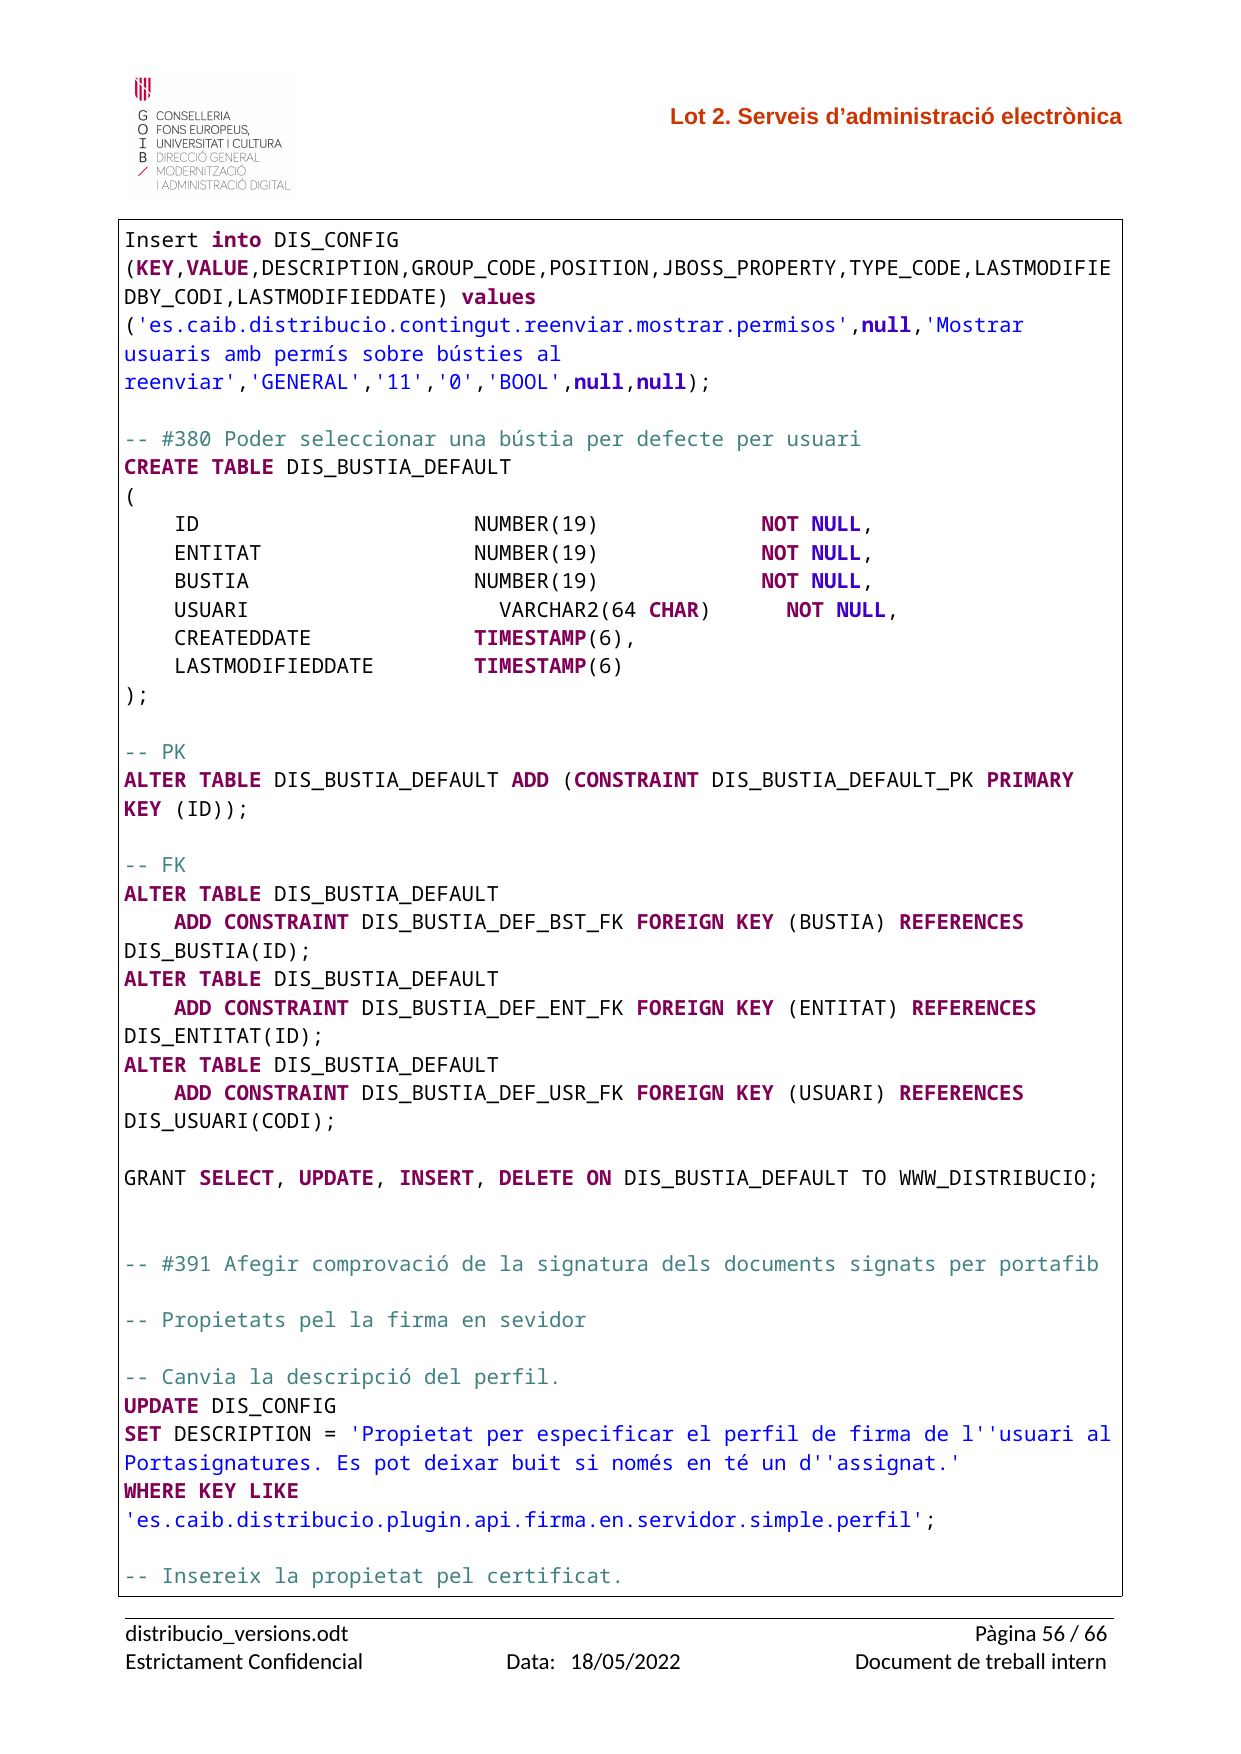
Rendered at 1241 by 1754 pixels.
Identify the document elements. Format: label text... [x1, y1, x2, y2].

picture [126, 70, 299, 197]
table_header Insert into DIS_CONFIG (KEY,VALUE,DESCRIPTION,GROUP_CODE,POSITION,JBOSS_PROPERTY,TYPE_CODE,LASTMODIFIEDBY_CODI,LASTMODIFIEDDATE) values ('es.caib.distribucio.contingut.reenviar.mostrar.permisos',null,'Mostrar usuaris amb permís sobre bústies al reenviar','GENERAL','11','0','BOOL',null,null); -- #380 Poder seleccionar una bústia per defecte per usuari CREATE TABLE DIS_BUSTIA_DEFAULT ( ID NUMBER(19) NOT NULL, ENTITAT NUMBER(19) NOT NULL, BUSTIA NUMBER(19) NOT NULL, USUARI VARCHAR2(64 CHAR) NOT NULL, CREATEDDATE TIMESTAMP(6), LASTMODIFIEDDATE TIMESTAMP(6) ); -- PK ALTER TABLE DIS_BUSTIA_DEFAULT ADD (CONSTRAINT DIS_BUSTIA_DEFAULT_PK PRIMARY KEY (ID)); -- FK ALTER TABLE DIS_BUSTIA_DEFAULT ADD CONSTRAINT DIS_BUSTIA_DEF_BST_FK FOREIGN KEY (BUSTIA) REFERENCES DIS_BUSTIA(ID); ALTER TABLE DIS_BUSTIA_DEFAULT ADD CONSTRAINT DIS_BUSTIA_DEF_ENT_FK FOREIGN KEY (ENTITAT) REFERENCES DIS_ENTITAT(ID); ALTER TABLE DIS_BUSTIA_DEFAULT ADD CONSTRAINT DIS_BUSTIA_DEF_USR_FK FOREIGN KEY (USUARI) REFERENCES DIS_USUARI(CODI); GRANT SELECT, UPDATE, INSERT, DELETE ON DIS_BUSTIA_DEFAULT TO WWW_DISTRIBUCIO; -- #391 Afegir comprovació de la signatura dels documents signats per portafib -- Propietats pel la firma en sevidor -- Canvia la descripció del perfil. UPDATE DIS_CONFIG SET DESCRIPTION = 'Propietat per especificar el perfil de firma de l''usuari al Portasignatures. Es pot deixar buit si només en té un d''assignat.' WHERE KEY LIKE 'es.caib.distribucio.plugin.api.firma.en.servidor.simple.perfil'; -- Insereix la propietat pel certificat. [119, 220, 1122, 1596]
